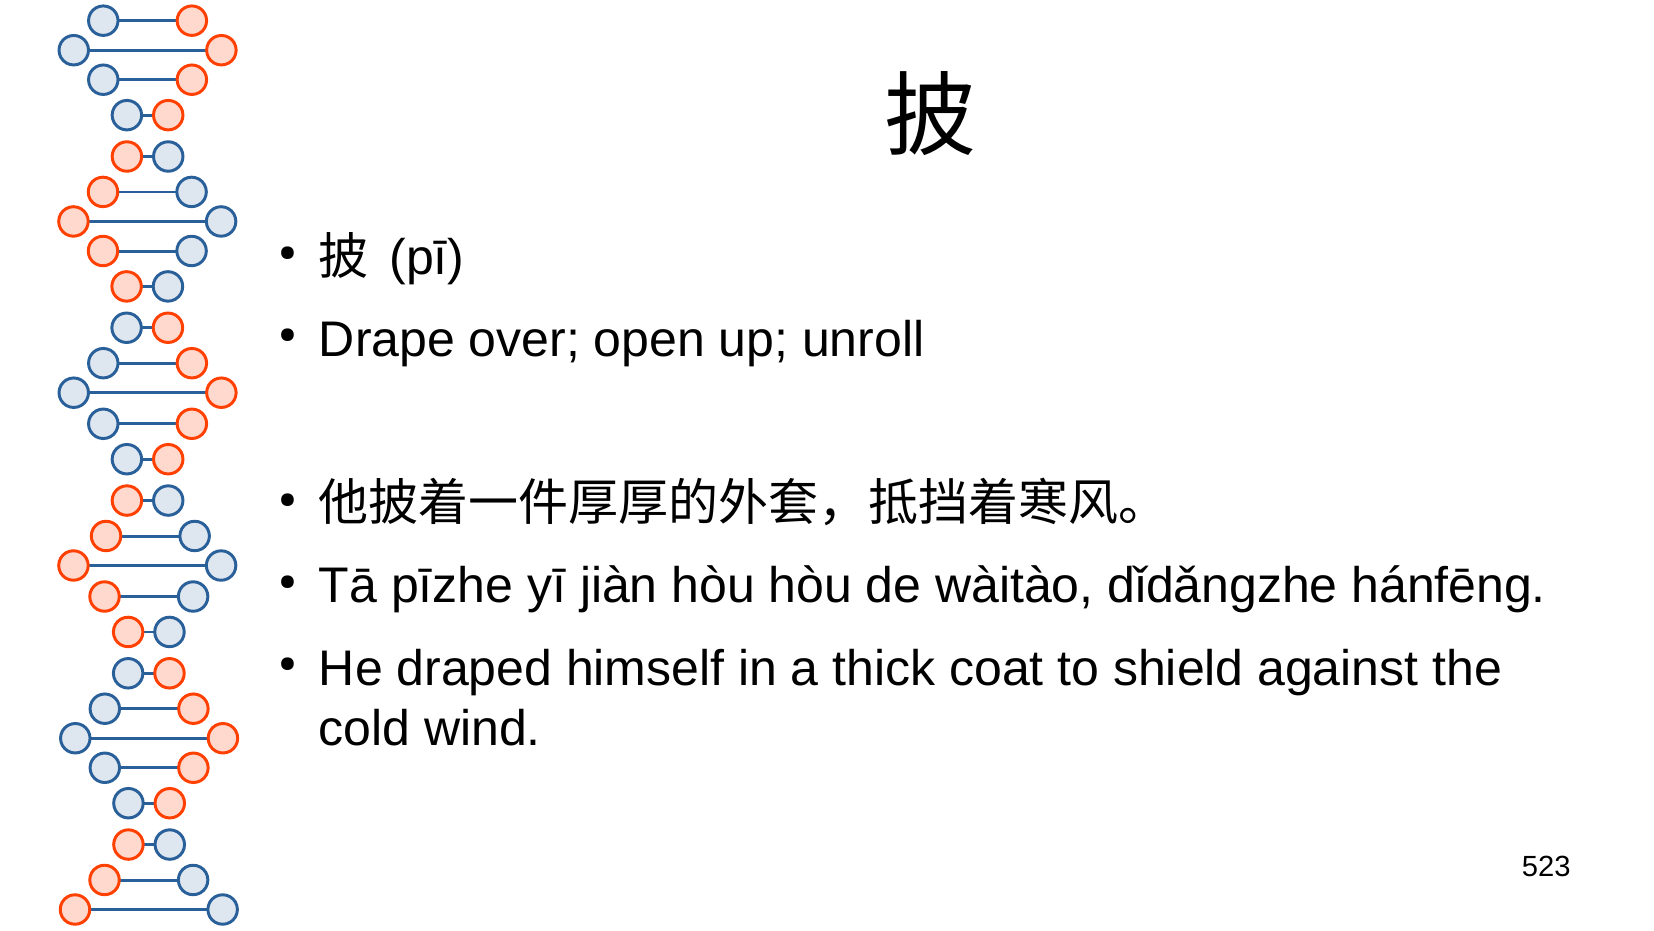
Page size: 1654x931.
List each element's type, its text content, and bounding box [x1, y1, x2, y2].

title 披 [265, 35, 1595, 189]
list 披 (pī) Drape over; open up; unroll 他披着一件厚厚的外套，抵挡着寒风。 Tā pīzhe yī jiàn hòu hòu de wàitào, dǐdǎngzhe hánfēng. He draped himself in a thick coat to shield against the cold wind. [265, 224, 1595, 764]
